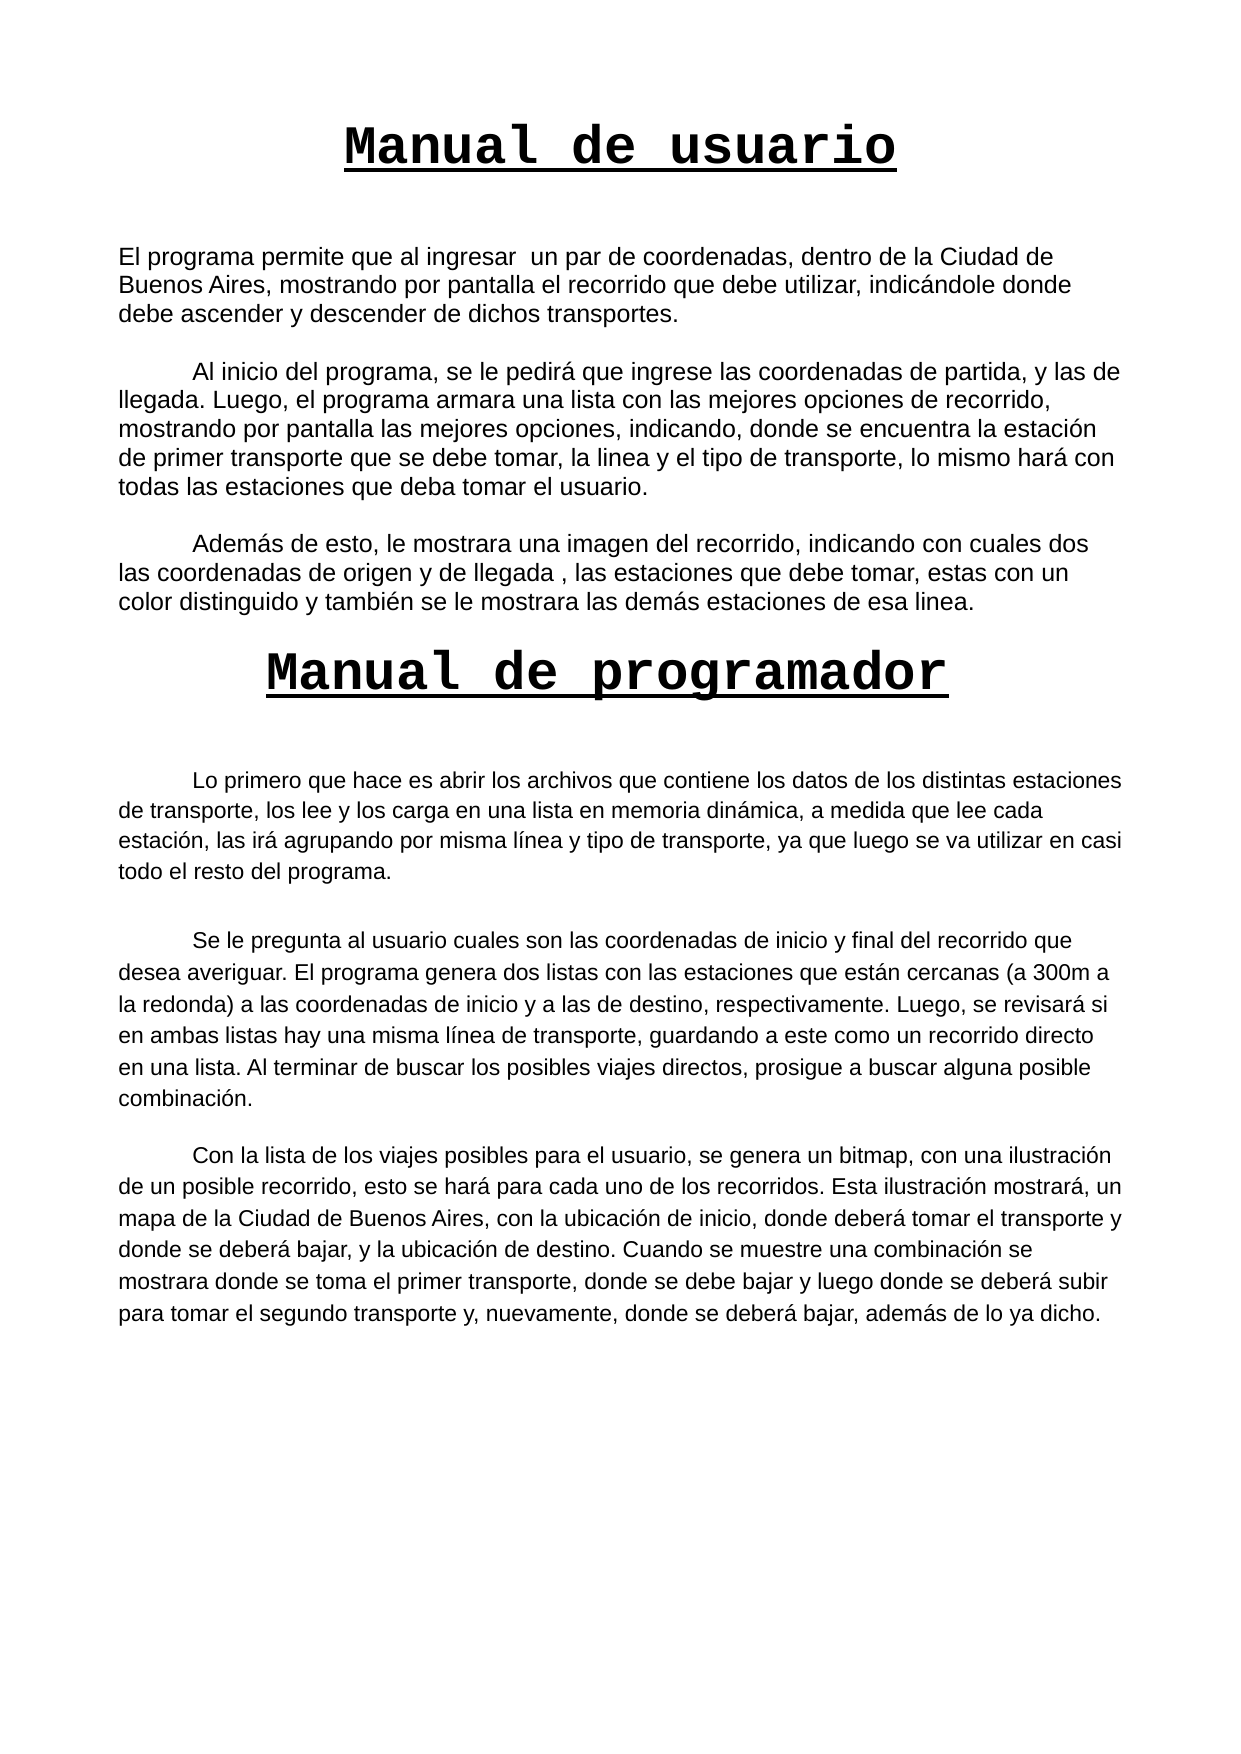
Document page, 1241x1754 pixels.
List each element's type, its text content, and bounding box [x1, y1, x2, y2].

text El programa permite que al ingresar un par de coordenadas, dentro de la Ciudad de Buenos Aires, mostrando por pantalla el recorrido que debe utilizar, indicándole donde debe ascender y descender de dichos transportes. [118, 242, 1122, 328]
text Manual de programador [118, 644, 1122, 706]
text Se le pregunta al usuario cuales son las coordenadas de inicio y final del recorrido que desea averiguar. El programa genera dos listas con las estaciones que están cercanas (a 300m a la redonda) a las coordenadas de inicio y a las de destino, respectivamente. Luego, se revisará si en ambas listas hay una misma línea de transporte, guardando a este como un recorrido directo en una lista. Al terminar de buscar los posibles viajes directos, prosigue a buscar alguna posible combinación. [118, 927, 1122, 1112]
text Manual de usuario [118, 118, 1122, 179]
text Al inicio del programa, se le pedirá que ingrese las coordenadas de partida, y las de llegada. Luego, el programa armara una lista con las mejores opciones de recorrido, mostrando por pantalla las mejores opciones, indicando, donde se encuentra la estación de primer transporte que se debe tomar, la linea y el tipo de transporte, lo mismo hará con todas las estaciones que deba tomar el usuario. [118, 357, 1122, 501]
text Lo primero que hace es abrir los archivos que contiene los datos de los distintas estaciones de transporte, los lee y los carga en una lista en memoria dinámica, a medida que lee cada estación, las irá agrupando por misma línea y tipo de transporte, ya que luego se va utilizar en casi todo el resto del programa. [118, 767, 1122, 884]
text Además de esto, le mostrara una imagen del recorrido, indicando con cuales dos las coordenadas de origen y de llegada , las estaciones que debe tomar, estas con un color distinguido y también se le mostrara las demás estaciones de esa linea. [118, 529, 1122, 616]
text Con la lista de los viajes posibles para el usuario, se genera un bitmap, con una ilustración de un posible recorrido, esto se hará para cada uno de los recorridos. Esta ilustración mostrará, un mapa de la Ciudad de Buenos Aires, con la ubicación de inicio, donde deberá tomar el transporte y donde se deberá bajar, y la ubicación de destino. Cuando se muestre una combinación se mostrara donde se toma el primer transporte, donde se debe bajar y luego donde se deberá subir para tomar el segundo transporte y, nuevamente, donde se deberá bajar, además de lo ya dicho. [118, 1142, 1122, 1326]
